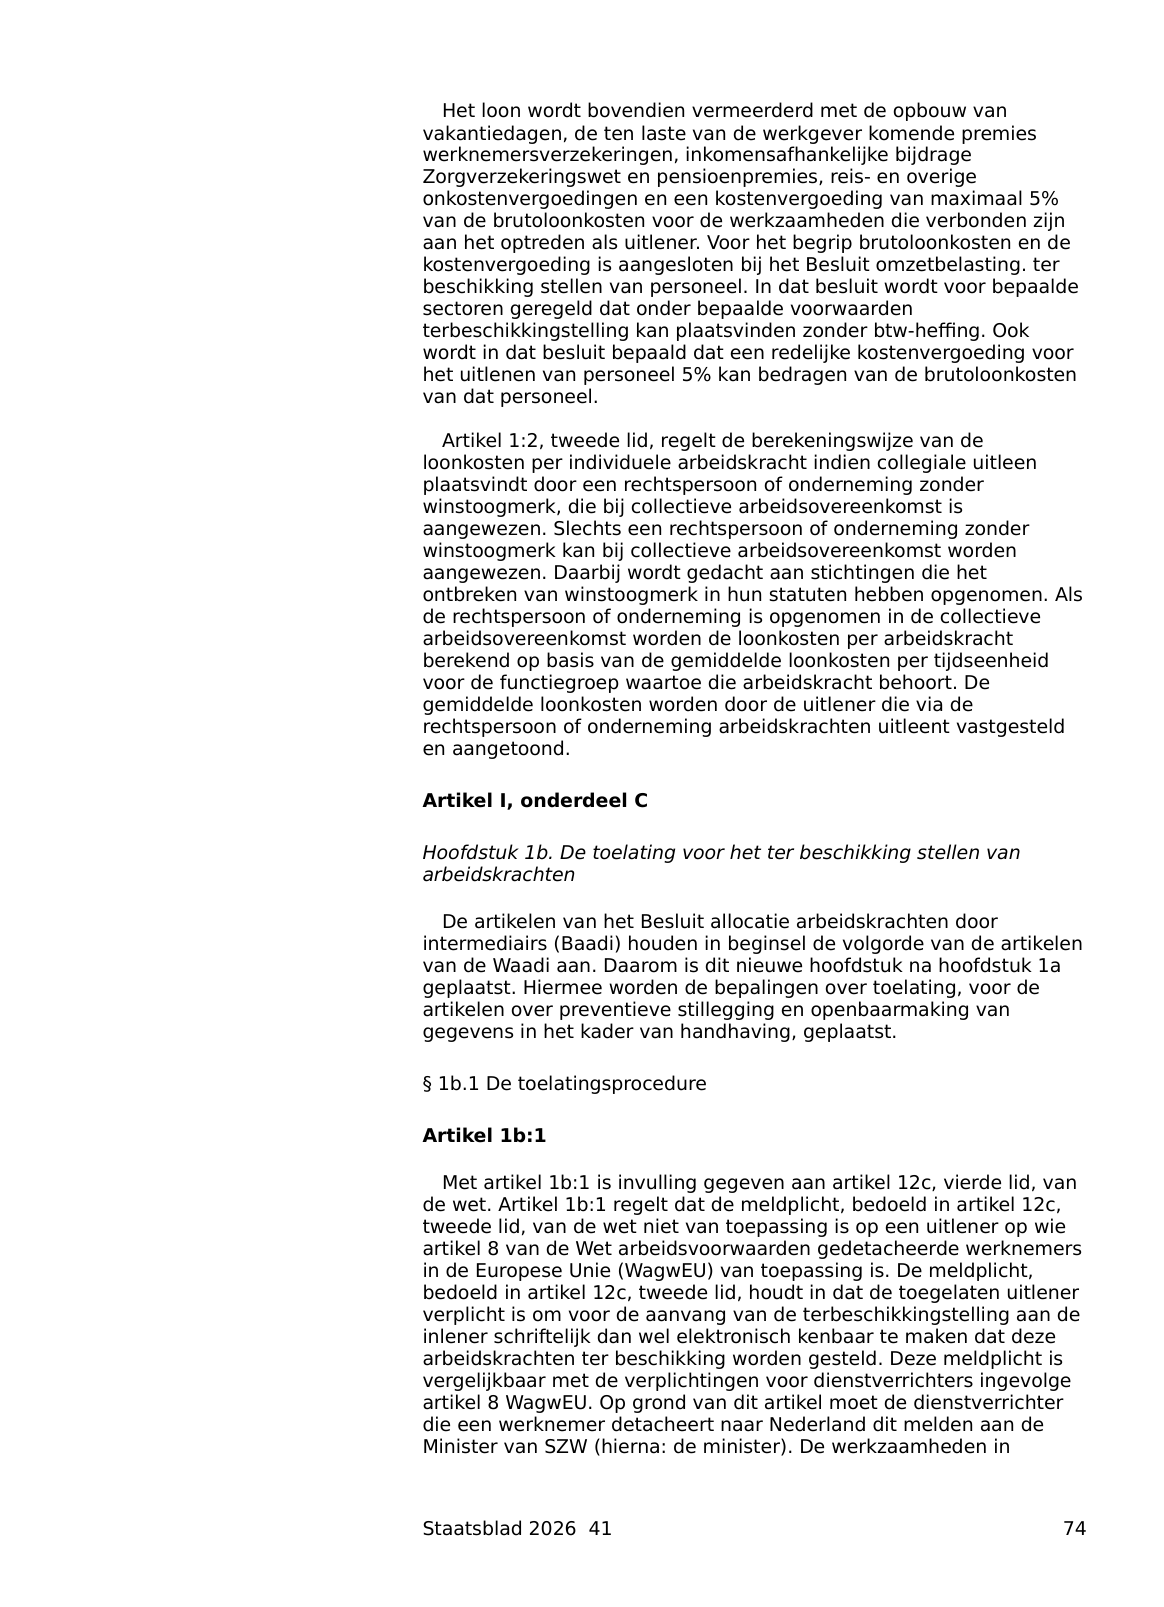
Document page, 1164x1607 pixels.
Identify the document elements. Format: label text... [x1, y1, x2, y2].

subtitle § 1b.1 De toelatingsprocedure [422, 1073, 1087, 1095]
text Het loon wordt bovendien vermeerderd met de opbouw van vakantiedagen, de ten laste van de werkgever komende premies werknemersverzekeringen, inkomensafhankelijke bijdrage Zorgverzekeringswet en pensioenpremies, reis- en overige onkostenvergoedingen en een kostenvergoeding van maximaal 5% van de brutoloonkosten voor de werkzaamheden die verbonden zijn aan het optreden als uitlener. Voor het begrip brutoloonkosten en de kostenvergoeding is aangesloten bij het Besluit omzetbelasting. ter beschikking stellen van personeel. In dat besluit wordt voor bepaalde sectoren geregeld dat onder bepaalde voorwaarden terbeschikkingstelling kan plaatsvinden zonder btw-heffing. Ook wordt in dat besluit bepaald dat een redelijke kostenvergoeding voor het uitlenen van personeel 5% kan bedragen van de brutoloonkosten van dat personeel. [422, 100, 1087, 408]
subtitle Hoofdstuk 1b. De toelating voor het ter beschikking stellen van arbeidskrachten [422, 842, 1087, 886]
text Artikel 1:2, tweede lid, regelt de berekeningswijze van de loonkosten per individuele arbeidskracht indien collegiale uitleen plaatsvindt door een rechtspersoon of onderneming zonder winstoogmerk, die bij collectieve arbeidsovereenkomst is aangewezen. Slechts een rechtspersoon of onderneming zonder winstoogmerk kan bij collectieve arbeidsovereenkomst worden aangewezen. Daarbij wordt gedacht aan stichtingen die het ontbreken van winstoogmerk in hun statuten hebben opgenomen. Als de rechtspersoon of onderneming is opgenomen in de collectieve arbeidsovereenkomst worden de loonkosten per arbeidskracht berekend op basis van de gemiddelde loonkosten per tijdseenheid voor de functiegroep waartoe die arbeidskracht behoort. De gemiddelde loonkosten worden door de uitlener die via de rechtspersoon of onderneming arbeidskrachten uitleent vastgesteld en aangetoond. [422, 430, 1087, 760]
text De artikelen van het Besluit allocatie arbeidskrachten door intermediairs (Baadi) houden in beginsel de volgorde van de artikelen van de Waadi aan. Daarom is dit nieuwe hoofdstuk na hoofdstuk 1a geplaatst. Hiermee worden de bepalingen over toelating, voor de artikelen over preventieve stillegging en openbaarmaking van gegevens in het kader van handhaving, geplaatst. [422, 911, 1087, 1043]
text Met artikel 1b:1 is invulling gegeven aan artikel 12c, vierde lid, van de wet. Artikel 1b:1 regelt dat de meldplicht, bedoeld in artikel 12c, tweede lid, van de wet niet van toepassing is op een uitlener op wie artikel 8 van de Wet arbeidsvoorwaarden gedetacheerde werknemers in de Europese Unie (WagwEU) van toepassing is. De meldplicht, bedoeld in artikel 12c, tweede lid, houdt in dat de toegelaten uitlener verplicht is om voor de aanvang van de terbeschikkingstelling aan de inlener schriftelijk dan wel elektronisch kenbaar te maken dat deze arbeidskrachten ter beschikking worden gesteld. Deze meldplicht is vergelijkbaar met de verplichtingen voor dienstverrichters ingevolge artikel 8 WagwEU. Op grond van dit artikel moet de dienstverrichter die een werknemer detacheert naar Nederland dit melden aan de Minister van SZW (hierna: de minister). De werkzaamheden in [422, 1172, 1087, 1457]
subtitle Artikel I, onderdeel C [422, 790, 1087, 812]
subtitle Artikel 1b:1 [422, 1125, 1087, 1147]
